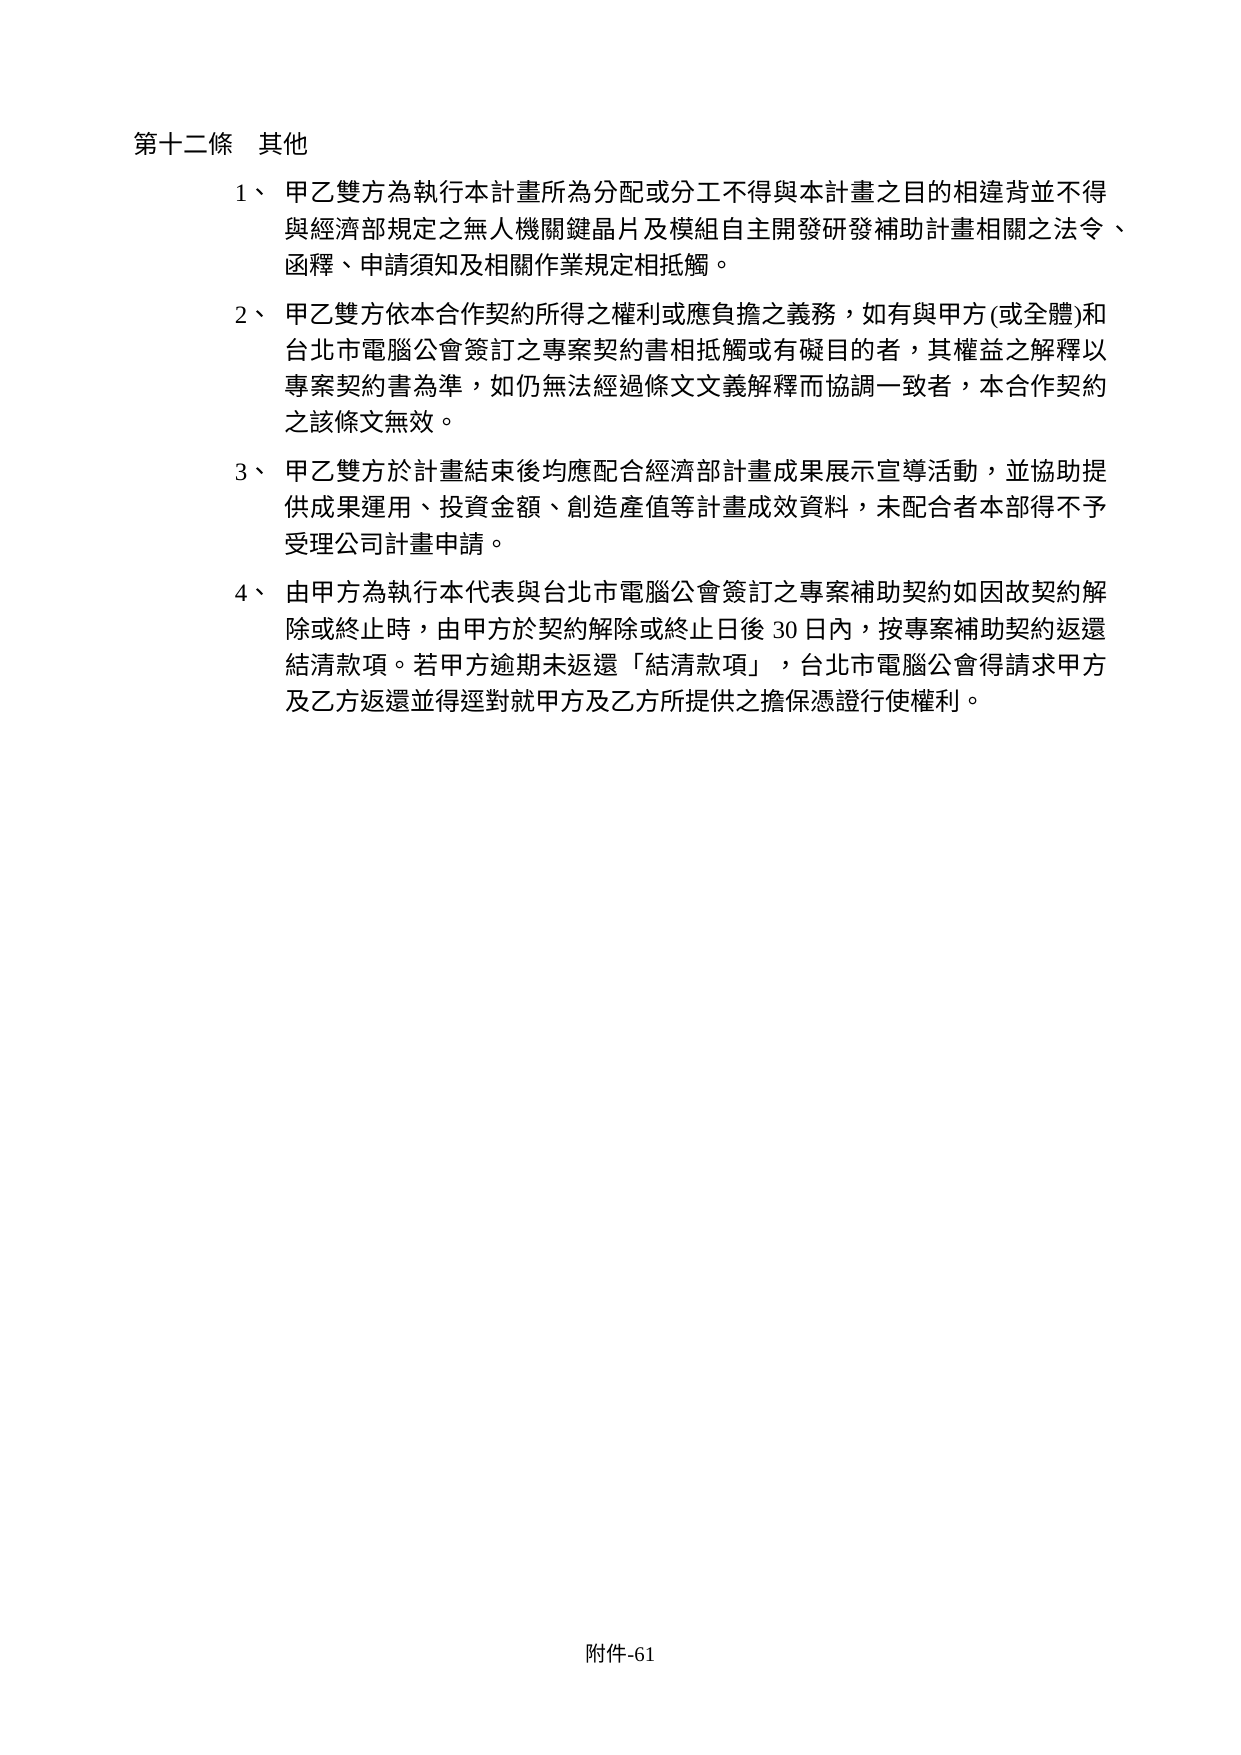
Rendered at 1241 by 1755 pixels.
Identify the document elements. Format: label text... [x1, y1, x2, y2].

text 第十二條 其他 [133, 124, 1107, 160]
list 甲乙雙方於計畫結束後均應配合經濟部計畫成果展示宣導活動，並協助提供成果運用、投資金額、創造產值等計畫成效資料，未配合者本部得不予受理公司計畫申請。 [234, 452, 1107, 560]
list 甲乙雙方依本合作契約所得之權利或應負擔之義務，如有與甲方(或全體)和台北市電腦公會簽訂之專案契約書相抵觸或有礙目的者，其權益之解釋以專案契約書為準，如仍無法經過條文文義解釋而協調一致者，本合作契約之該條文無效。 [234, 294, 1107, 439]
list 由甲方為執行本代表與台北市電腦公會簽訂之專案補助契約如因故契約解除或終止時，由甲方於契約解除或終止日後30日內，按專案補助契約返還結清款項。若甲方逾期未返還「結清款項」，台北市電腦公會得請求甲方及乙方返還並得逕對就甲方及乙方所提供之擔保憑證行使權利。 [234, 573, 1107, 718]
list 甲乙雙方為執行本計畫所為分配或分工不得與本計畫之目的相違背並不得與經濟部規定之無人機關鍵晶片及模組自主開發研發補助計畫相關之法令、函釋、申請須知及相關作業規定相抵觸。 [234, 173, 1107, 282]
